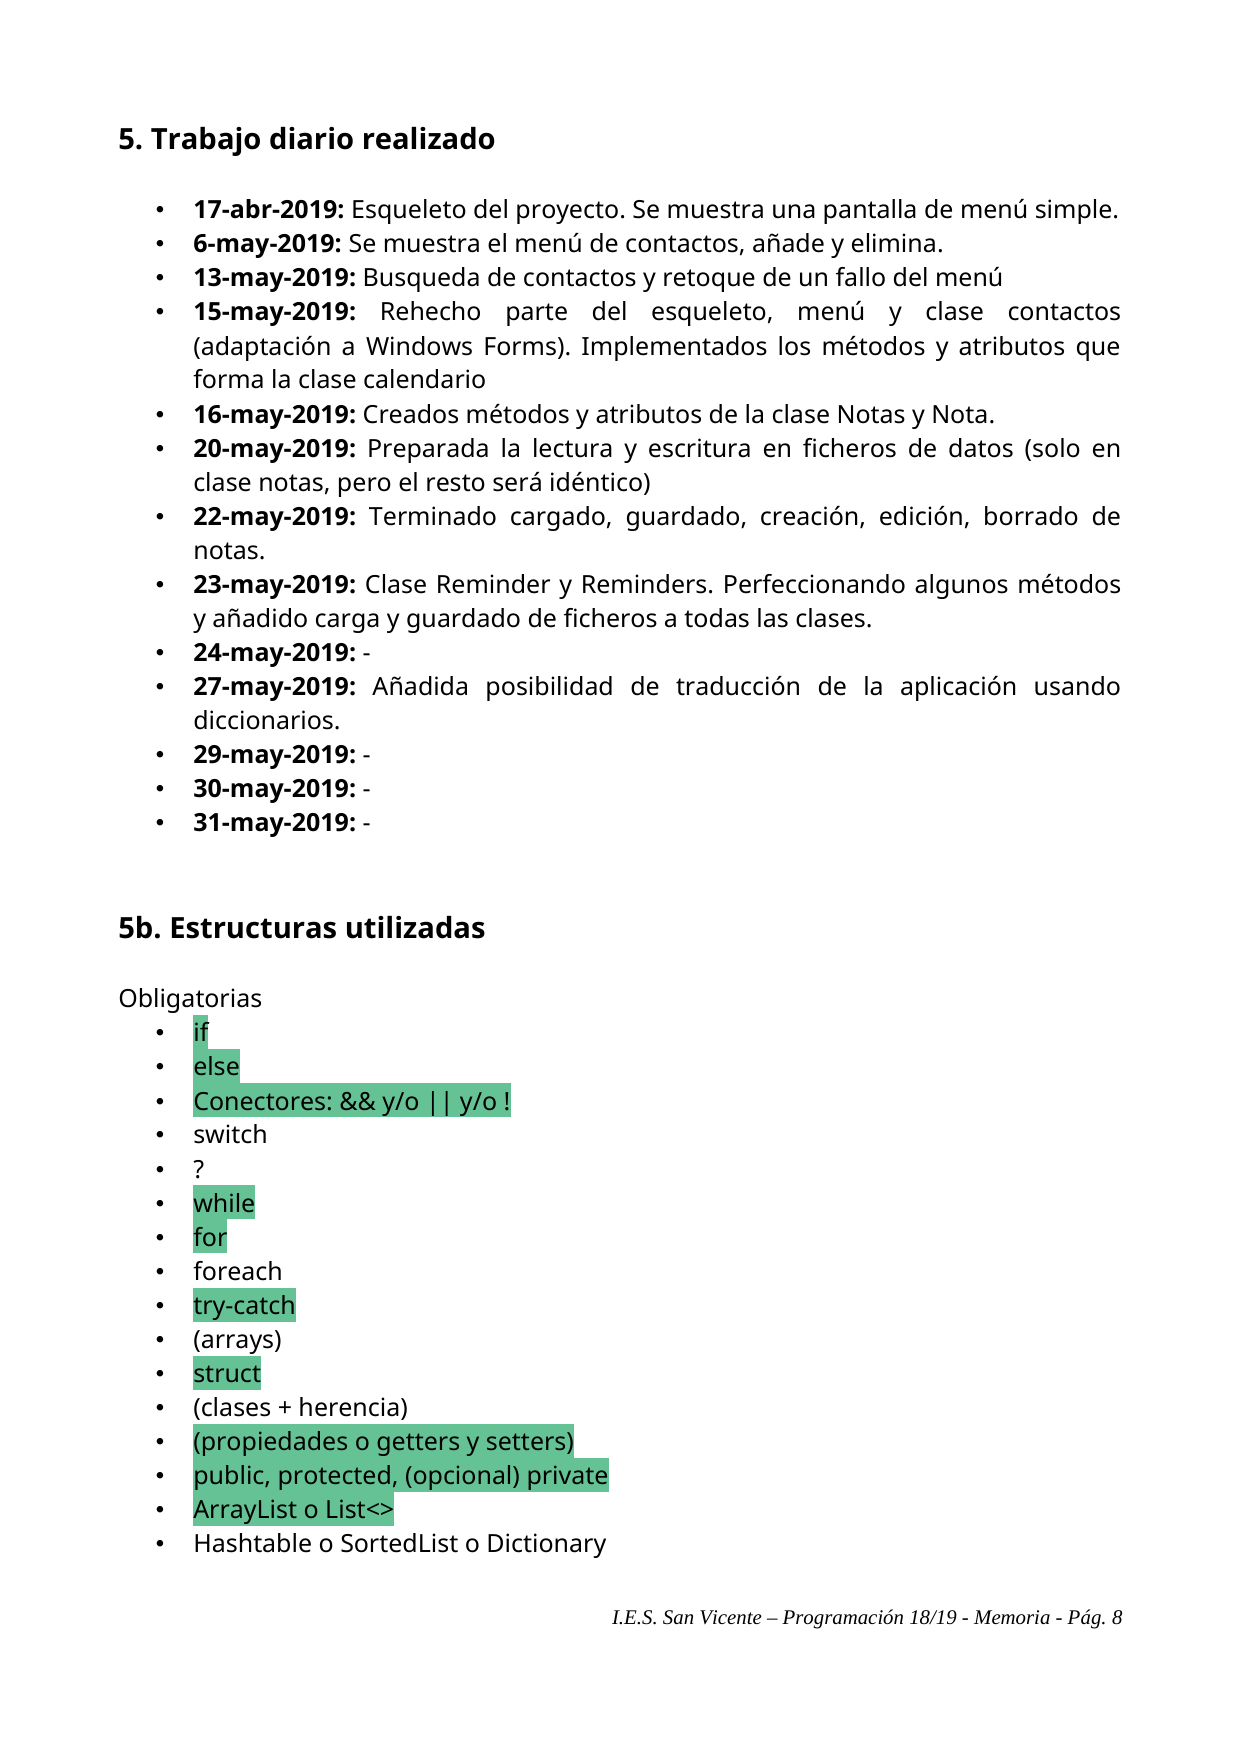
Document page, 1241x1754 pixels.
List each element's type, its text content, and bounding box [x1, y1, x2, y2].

list (arrays) [156, 1322, 1122, 1356]
list Hashtable o SortedList o Dictionary [156, 1526, 1122, 1560]
list (clases + herencia) [156, 1390, 1122, 1424]
list 31-may-2019: - [156, 805, 1122, 839]
list while [156, 1185, 1122, 1219]
list ArrayList o List<> [156, 1492, 1122, 1526]
list switch [156, 1117, 1122, 1151]
list else [156, 1049, 1122, 1083]
list 24-may-2019: - [156, 635, 1122, 669]
list 15-may-2019: Rehecho parte del esqueleto, menú y clase contactos (adaptación a Windows Forms). Implementados los métodos y atributos que forma la clase calendario [156, 294, 1122, 396]
list 22-may-2019: Terminado cargado, guardado, creación, edición, borrado de notas. [156, 498, 1122, 567]
list struct [156, 1356, 1122, 1390]
list 29-may-2019: - [156, 737, 1122, 771]
list foreach [156, 1253, 1122, 1287]
list 30-may-2019: - [156, 771, 1122, 805]
subtitle 5b. Estructuras utilizadas [118, 907, 1122, 947]
list try-catch [156, 1287, 1122, 1322]
list if [156, 1015, 1122, 1049]
list 23-may-2019: Clase Reminder y Reminders. Perfeccionando algunos métodos y añadido carga y guardado de ficheros a todas las clases. [156, 567, 1122, 635]
list (propiedades o getters y setters) [156, 1424, 1122, 1458]
list Conectores: && y/o || y/o ! [156, 1083, 1122, 1117]
list 17-abr-2019: Esqueleto del proyecto. Se muestra una pantalla de menú simple. [156, 192, 1122, 226]
list for [156, 1219, 1122, 1253]
list 6-may-2019: Se muestra el menú de contactos, añade y elimina. [156, 226, 1122, 260]
list 27-may-2019: Añadida posibilidad de traducción de la aplicación usando diccionarios. [156, 669, 1122, 737]
list 13-may-2019: Busqueda de contactos y retoque de un fallo del menú [156, 260, 1122, 294]
text Obligatorias [118, 981, 1122, 1015]
list 20-may-2019: Preparada la lectura y escritura en ficheros de datos (solo en clase notas, pero el resto será idéntico) [156, 430, 1122, 498]
subtitle 5. Trabajo diario realizado [118, 118, 1122, 158]
list 16-may-2019: Creados métodos y atributos de la clase Notas y Nota. [156, 396, 1122, 430]
list public, protected, (opcional) private [156, 1458, 1122, 1492]
list ? [156, 1151, 1122, 1185]
